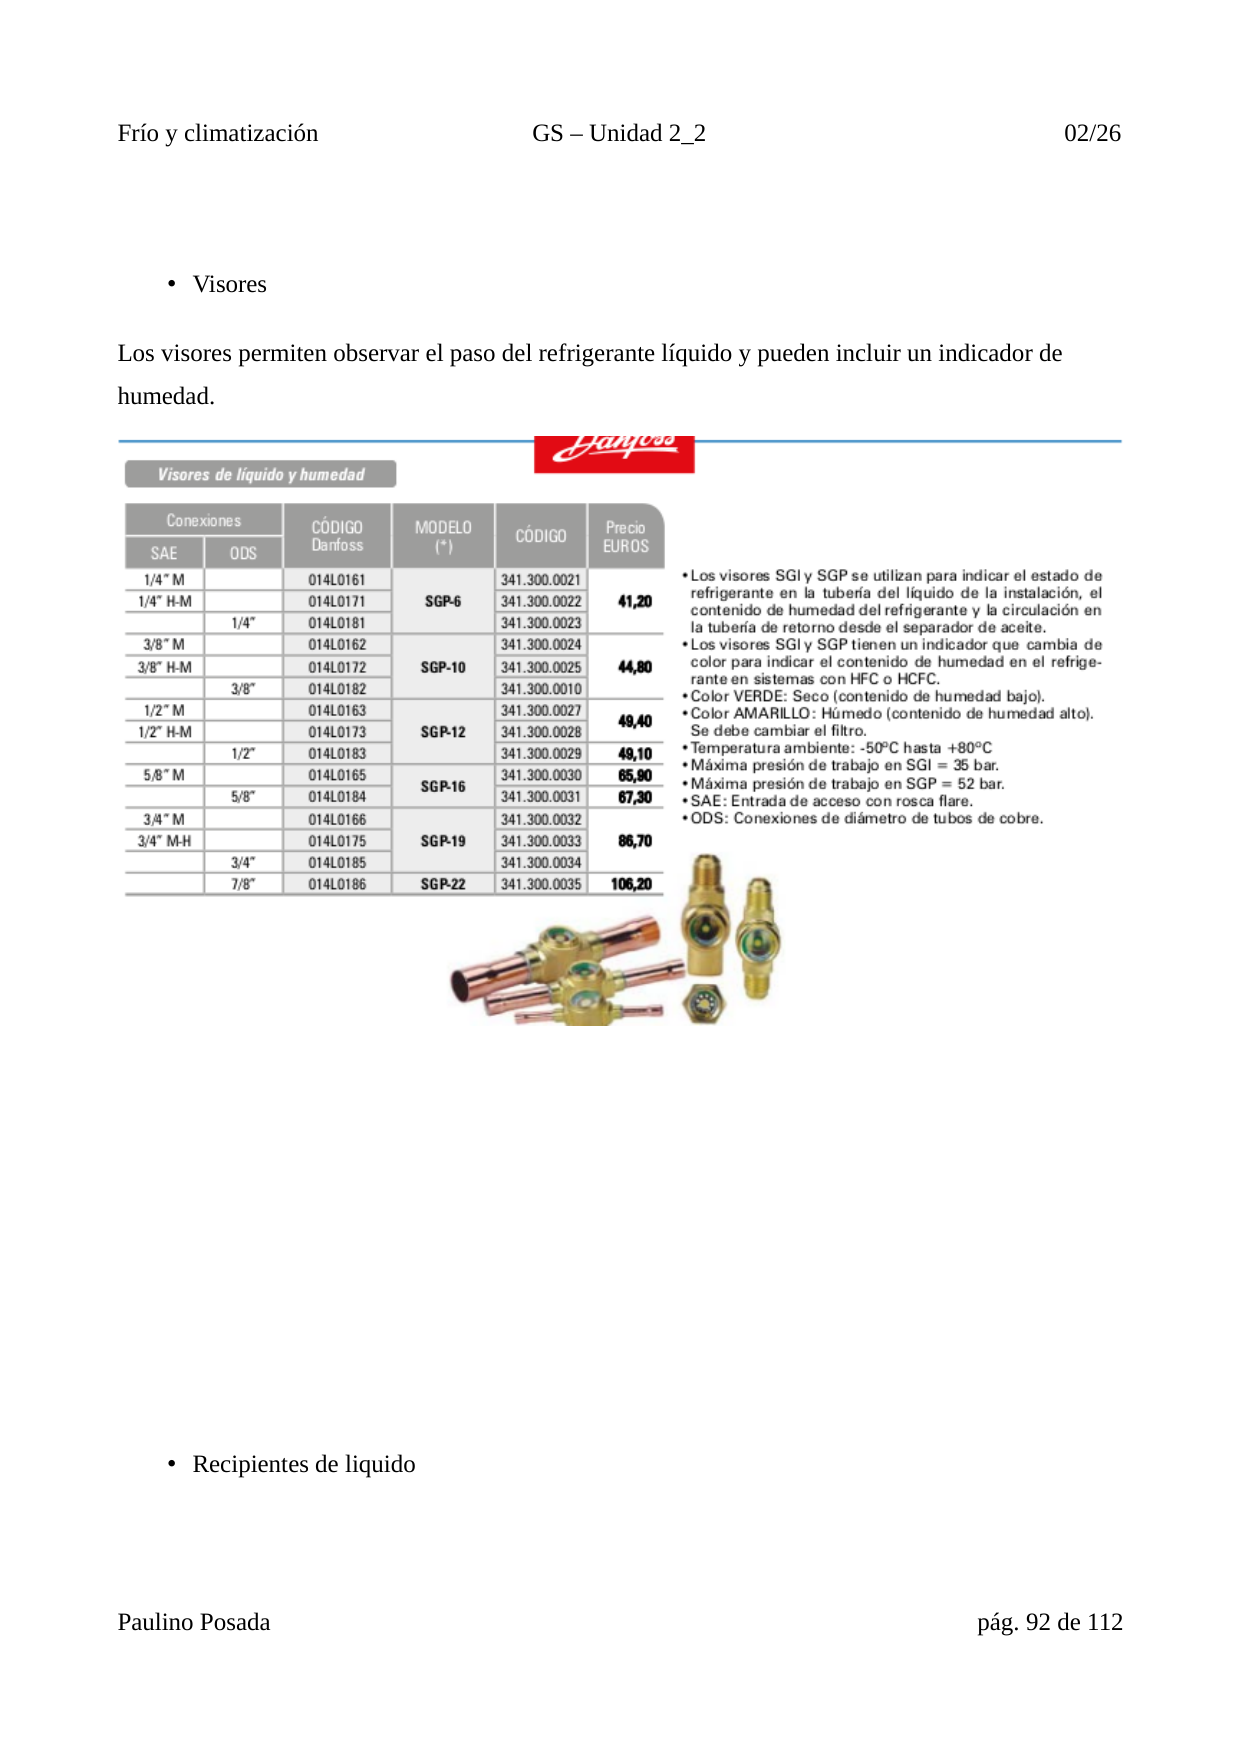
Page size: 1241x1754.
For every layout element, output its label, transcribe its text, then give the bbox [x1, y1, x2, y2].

text Los visores permiten observar el paso del refrigerante líquido y pueden incluir un indicador de humedad. [117, 338, 1123, 409]
list Recipientes de liquido [167, 1449, 1123, 1478]
list Visores [167, 269, 1123, 298]
picture [118, 436, 1123, 1026]
